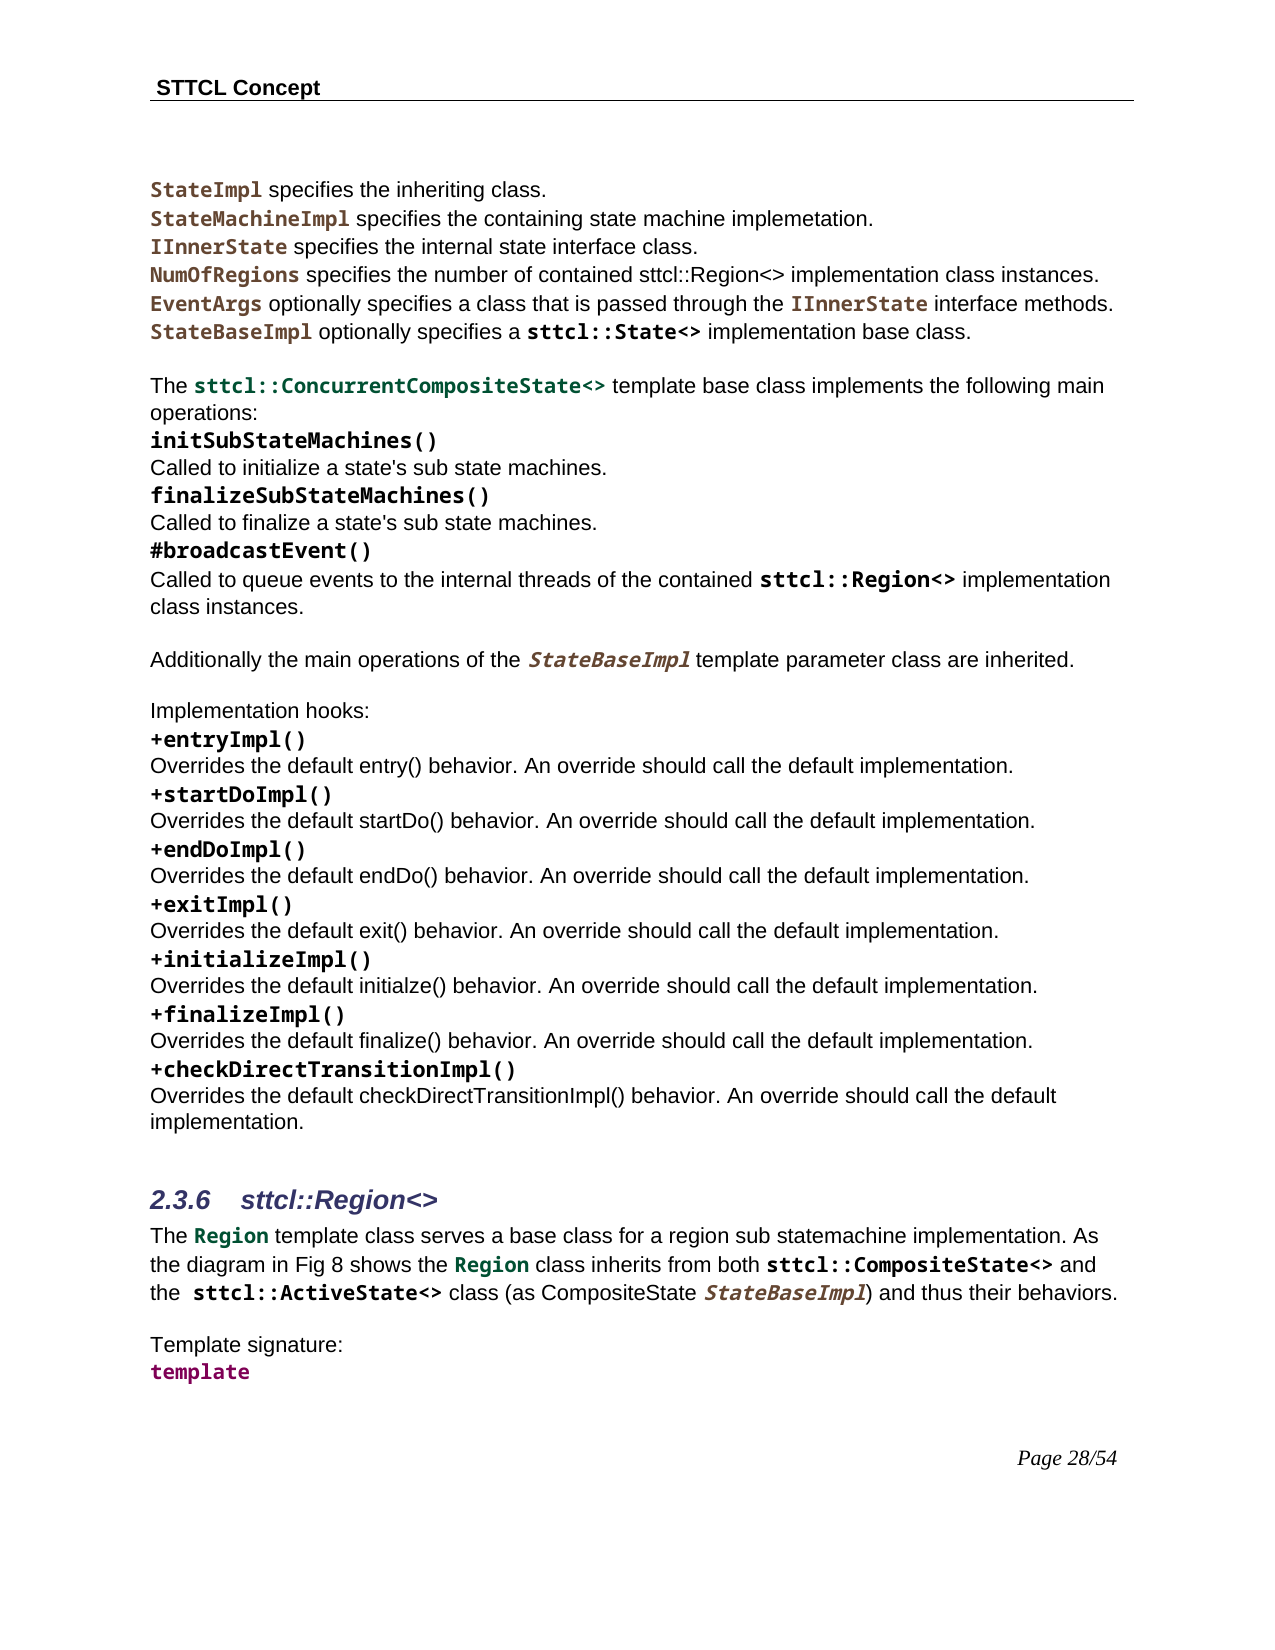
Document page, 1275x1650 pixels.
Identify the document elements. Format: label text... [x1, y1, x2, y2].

text Overrides the default startDo() behavior. An override should call the default implementation. [150, 808, 1125, 833]
text +initializeImpl() [150, 943, 1125, 973]
text template [150, 1357, 1125, 1386]
text +checkDirectTransitionImpl() [150, 1053, 1125, 1083]
text +endDoImpl() [150, 833, 1125, 863]
text IInnerState specifies the internal state interface class. [150, 232, 1125, 261]
text +exitImpl() [150, 888, 1125, 918]
text StateImpl specifies the inheriting class. [150, 175, 1125, 204]
text Called to queue events to the internal threads of the contained sttcl::Region<> implementation class instances. [150, 564, 1125, 619]
text initSubStateMachines() [150, 425, 1125, 454]
text Called to initialize a state's sub state machines. [150, 454, 1125, 480]
text +finalizeImpl() [150, 998, 1125, 1028]
text +entryImpl() [150, 723, 1125, 753]
text Overrides the default exit() behavior. An override should call the default implementation. [150, 918, 1125, 943]
text #broadcastEvent() [150, 535, 1125, 564]
text Implementation hooks: [150, 698, 1125, 723]
text EventArgs optionally specifies a class that is passed through the IInnerState interface methods. [150, 289, 1125, 317]
text Called to finalize a state's sub state machines. [150, 509, 1125, 535]
text NumOfRegions specifies the number of contained sttcl::Region<> implementation class instances. [150, 261, 1125, 289]
text Overrides the default initialze() behavior. An override should call the default implementation. [150, 973, 1125, 998]
text Overrides the default entry() behavior. An override should call the default implementation. [150, 753, 1125, 778]
text Template signature: [150, 1332, 1125, 1357]
text +startDoImpl() [150, 778, 1125, 808]
text Overrides the default finalize() behavior. An override should call the default implementation. [150, 1028, 1125, 1053]
text Additionally the main operations of the StateBaseImpl template parameter class are inherited. [150, 645, 1125, 673]
text The Region template class serves a base class for a region sub statemachine implementation. As the diagram in Fig 8 shows the Region class inherits from both sttcl::CompositeState<> and the sttcl::ActiveState<> class (as CompositeState StateBaseImpl) and thus their behaviors. [150, 1221, 1125, 1307]
text The sttcl::ConcurrentCompositeState<> template base class implements the following main operations: [150, 371, 1125, 425]
text Overrides the default checkDirectTransitionImpl() behavior. An override should call the default implementation. [150, 1083, 1125, 1134]
text StateBaseImpl optionally specifies a sttcl::State<> implementation base class. [150, 317, 1125, 346]
subtitle sttcl::Region<> [150, 1184, 1125, 1215]
text StateMachineImpl specifies the containing state machine implemetation. [150, 204, 1125, 232]
text finalizeSubStateMachines() [150, 480, 1125, 509]
text Overrides the default endDo() behavior. An override should call the default implementation. [150, 863, 1125, 888]
